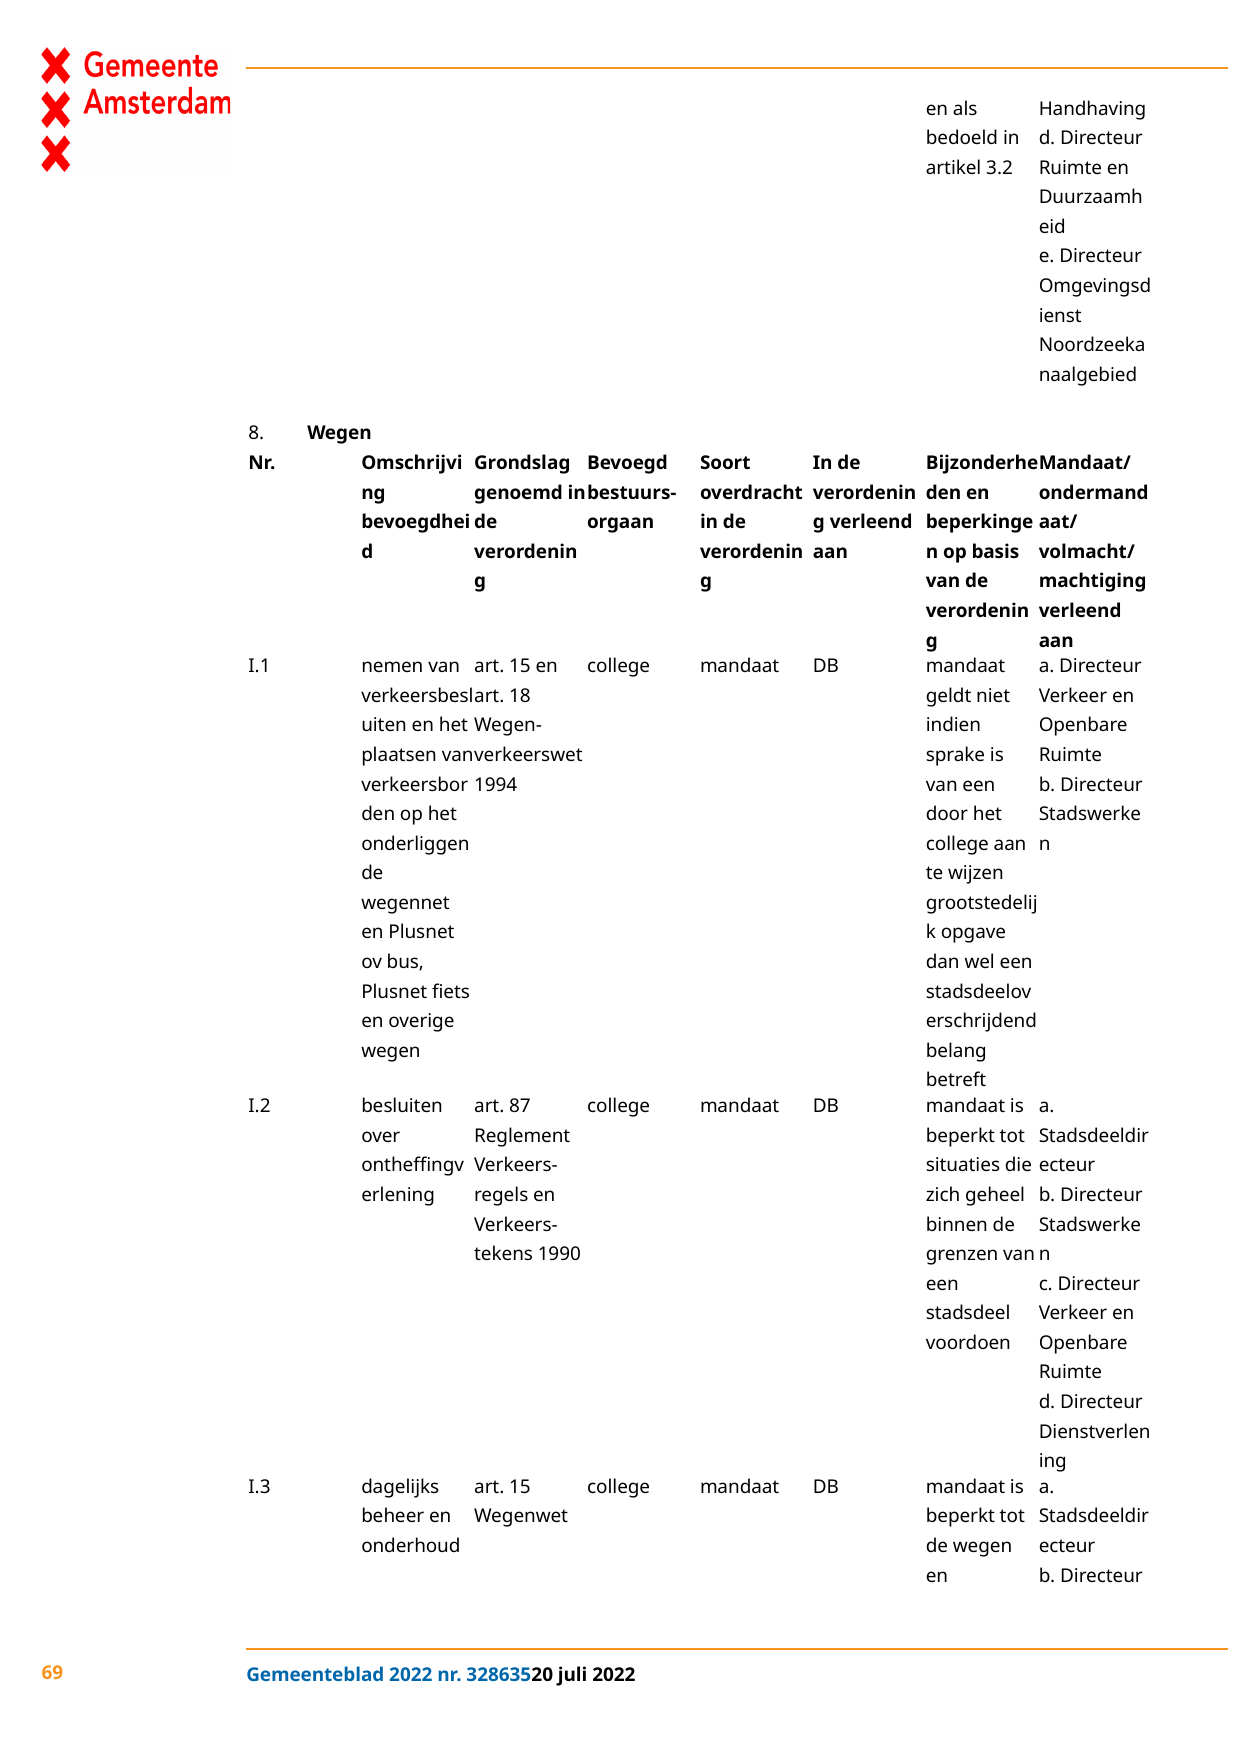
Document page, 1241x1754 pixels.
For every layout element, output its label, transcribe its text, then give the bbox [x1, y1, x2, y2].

table_cell a. Stadsdeeldirecteur b. Directeur [1039, 1473, 1152, 1588]
table_header Soort overdracht in de verordening [700, 449, 813, 652]
table_cell I.3 [248, 1473, 361, 1588]
table_header Bevoegd bestuurs-orgaan [587, 449, 700, 652]
table_cell [587, 95, 700, 387]
table_cell mandaat is beperkt tot situaties die zich geheel binnen de grenzen van een stadsdeel voordoen [926, 1093, 1038, 1473]
table_cell [700, 95, 813, 387]
table_header Omschrijving bevoegdheid [361, 449, 474, 652]
table_cell I.2 [248, 1093, 361, 1473]
table_cell besluiten over ontheffingverlening [361, 1093, 474, 1473]
table_cell DB [813, 653, 926, 1092]
table_cell mandaat [700, 1093, 813, 1473]
table_cell DB [813, 1093, 926, 1473]
table_cell college [587, 653, 700, 1092]
table_cell [248, 95, 361, 387]
table_header Mandaat/ondermandaat/ volmacht/machtiging verleend aan [1039, 449, 1152, 652]
table_header Nr. [248, 449, 361, 652]
table_header Grondslag genoemd in de verordening [474, 449, 587, 652]
table_cell nemen van verkeersbesluiten en het plaatsen van verkeersborden op het onderliggende wegennet en Plusnet ov bus, Plusnet fiets en overige wegen [361, 653, 474, 1092]
picture [41, 47, 231, 172]
table_cell [361, 95, 474, 387]
table_cell mandaat is beperkt tot de wegen en [926, 1473, 1038, 1588]
table_cell art. 87 Reglement Verkeers-regels en Verkeers-tekens 1990 [474, 1093, 587, 1473]
list Wegen [248, 419, 1152, 445]
table_cell Handhaving d. Directeur Ruimte en Duurzaamheid e. Directeur Omgevingsdienst Noordzeekanaalgebied [1039, 95, 1152, 387]
table_cell [474, 95, 587, 387]
table_cell art. 15 Wegenwet [474, 1473, 587, 1588]
table_cell dagelijks beheer en onderhoud [361, 1473, 474, 1588]
table_header Bijzonderheden en beperkingen op basis van de verordening [926, 449, 1038, 652]
table_header In de verordening verleend aan [813, 449, 926, 652]
table_cell mandaat [700, 653, 813, 1092]
table_cell college [587, 1473, 700, 1588]
table_cell mandaat geldt niet indien sprake is van een door het college aan te wijzen grootstedelijk opgave dan wel een stadsdeeloverschrijdend belang betreft [926, 653, 1038, 1092]
table_cell art. 15 en art. 18 Wegen-verkeerswet 1994 [474, 653, 587, 1092]
table_cell I.1 [248, 653, 361, 1092]
table_cell DB [813, 1473, 926, 1588]
table_cell college [587, 1093, 700, 1473]
table_cell a. Stadsdeeldirecteur b. Directeur Stadswerken c. Directeur Verkeer en Openbare Ruimte d. Directeur Dienstverlening [1039, 1093, 1152, 1473]
table_cell mandaat [700, 1473, 813, 1588]
table_cell [813, 95, 926, 387]
table_cell en als bedoeld in artikel 3.2 [926, 95, 1038, 387]
table_cell a. Directeur Verkeer en Openbare Ruimte b. Directeur Stadswerken [1039, 653, 1152, 1092]
